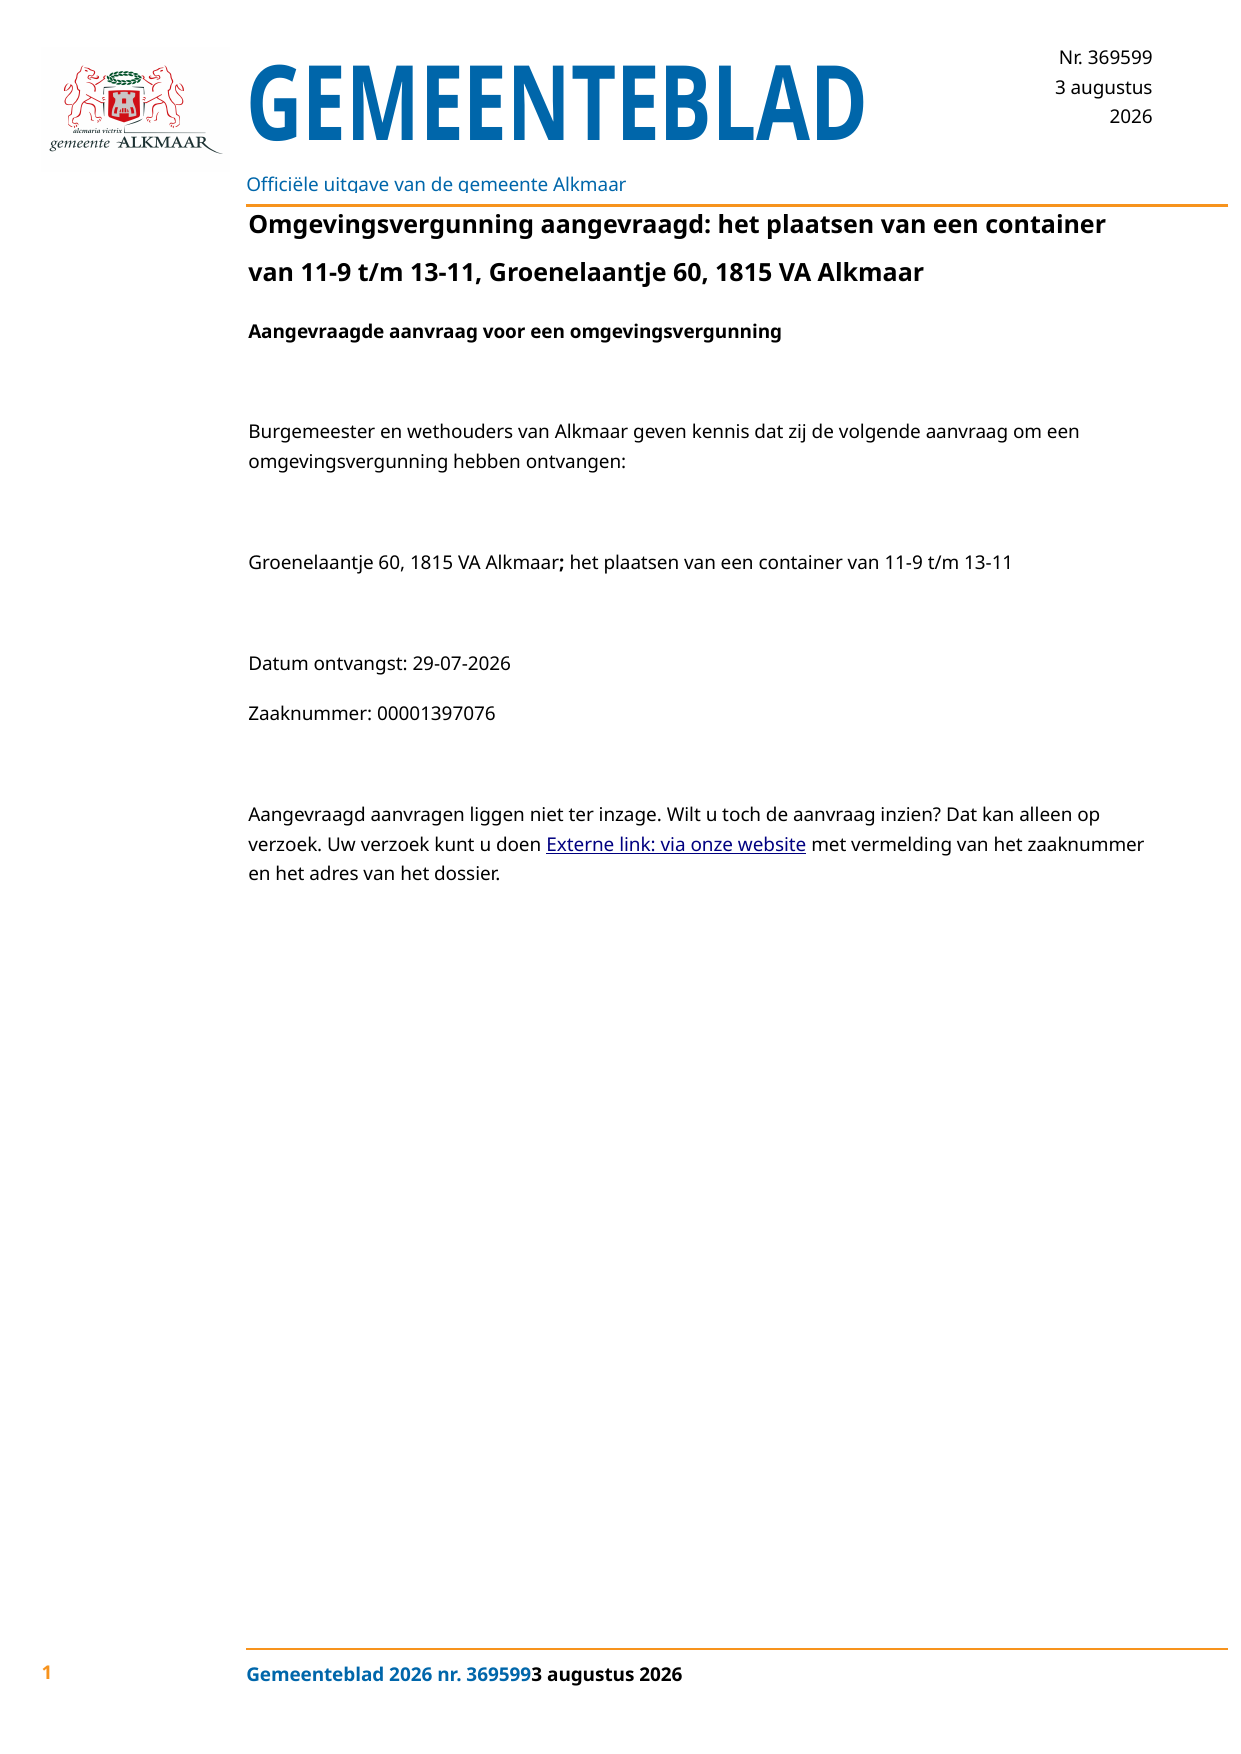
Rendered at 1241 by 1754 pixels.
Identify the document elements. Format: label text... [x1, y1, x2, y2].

text Zaaknummer: 00001397076 [248, 700, 1152, 726]
text Groenelaantje 60, 1815 VA Alkmaar; het plaatsen van een container van 11-9 t/m 13-11 [248, 549, 1152, 575]
text Aangevraagd aanvragen liggen niet ter inzage. Wilt u toch de aanvraag inzien? Dat kan alleen op verzoek. Uw verzoek kunt u doen Externe link: via onze website met vermelding van het zaaknummer en het adres van het dossier. [248, 801, 1152, 886]
text Omgevingsvergunning aangevraagd: het plaatsen van een container van 11-9 t/m 13-11, Groenelaantje 60, 1815 VA Alkmaar [248, 207, 1152, 288]
picture [41, 47, 231, 172]
text Burgemeester en wethouders van Alkmaar geven kennis dat zij de volgende aanvraag om een omgevingsvergunning hebben ontvangen: [248, 419, 1152, 474]
text Aangevraagde aanvraag voor een omgevingsvergunning [248, 318, 1152, 344]
text Datum ontvangst: 29-07-2026 [248, 650, 1152, 676]
